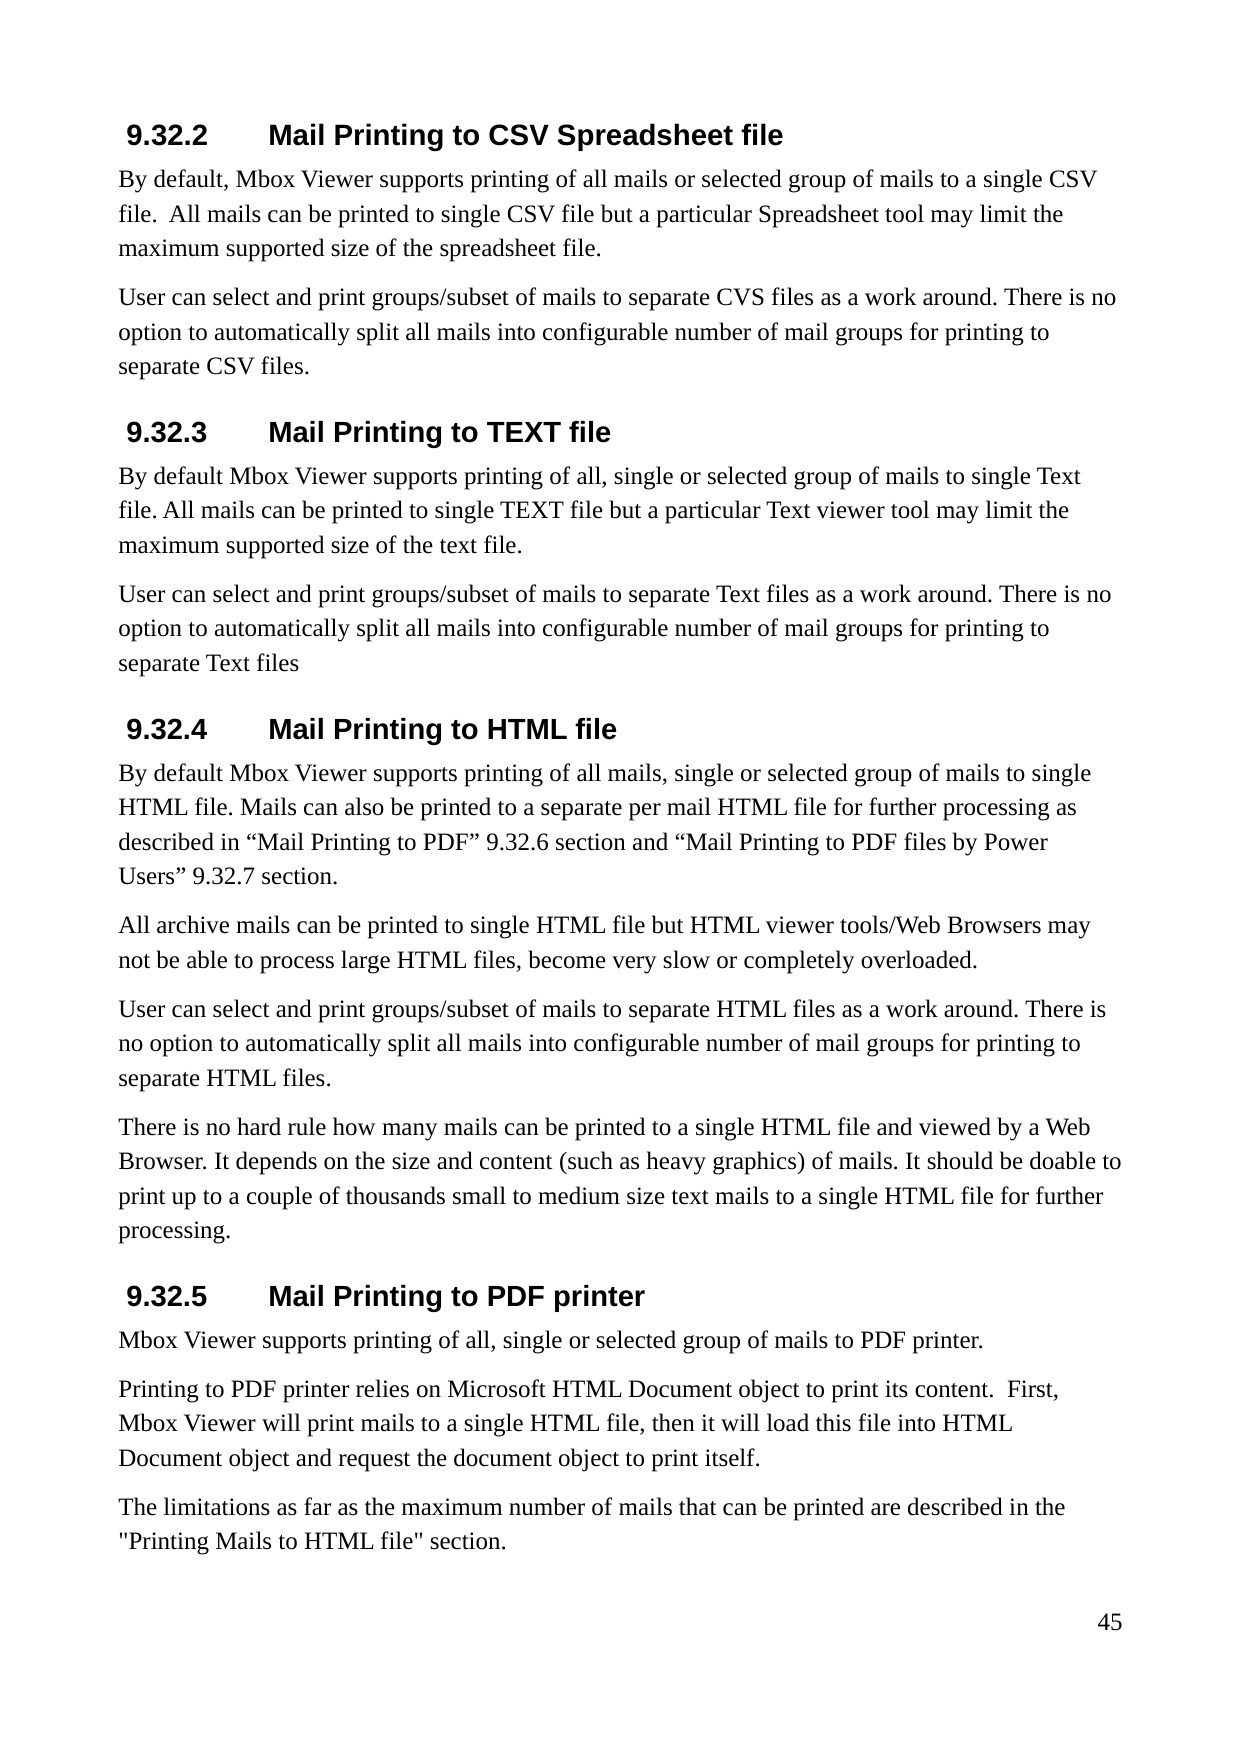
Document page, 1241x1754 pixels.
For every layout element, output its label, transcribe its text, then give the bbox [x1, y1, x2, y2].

text User can select and print groups/subset of mails to separate CVS files as a work around. There is no option to automatically split all mails into configurable number of mail groups for printing to separate CSV files. [118, 282, 1122, 380]
text By default, Mbox Viewer supports printing of all mails or selected group of mails to a single CSV file. All mails can be printed to single CSV file but a particular Spreadsheet tool may limit the maximum supported size of the spreadsheet file. [118, 164, 1122, 262]
text User can select and print groups/subset of mails to separate HTML files as a work around. There is no option to automatically split all mails into configurable number of mail groups for printing to separate HTML files. [118, 994, 1122, 1091]
subtitle Mail Printing to PDF printer [118, 1279, 1122, 1312]
text Mbox Viewer supports printing of all, single or selected group of mails to PDF printer. [118, 1325, 1122, 1354]
text All archive mails can be printed to single HTML file but HTML viewer tools/Web Browsers may not be able to process large HTML files, become very slow or completely overloaded. [118, 910, 1122, 973]
text There is no hard rule how many mails can be printed to a single HTML file and viewed by a Web Browser. It depends on the size and content (such as heavy graphics) of mails. It should be doable to print up to a couple of thousands small to medium size text mails to a single HTML file for further processing. [118, 1112, 1122, 1244]
text Printing to PDF printer relies on Microsoft HTML Document object to print its content. First, Mbox Viewer will print mails to a single HTML file, then it will load this file into HTML Document object and request the document object to print itself. [118, 1374, 1122, 1472]
subtitle Mail Printing to HTML file [118, 712, 1122, 745]
text The limitations as far as the maximum number of mails that can be printed are described in the "Printing Mails to HTML file" section. [118, 1492, 1122, 1555]
subtitle Mail Printing to CSV Spreadsheet file [118, 118, 1122, 152]
text By default Mbox Viewer supports printing of all mails, single or selected group of mails to single HTML file. Mails can also be printed to a separate per mail HTML file for further processing as described in “Mail Printing to PDF” 9.32.6 section and “Mail Printing to PDF files by Power Users” 9.32.7 section. [118, 758, 1122, 890]
subtitle Mail Printing to TEXT file [118, 415, 1122, 448]
text By default Mbox Viewer supports printing of all, single or selected group of mails to single Text file. All mails can be printed to single TEXT file but a particular Text viewer tool may limit the maximum supported size of the text file. [118, 461, 1122, 559]
text User can select and print groups/subset of mails to separate Text files as a work around. There is no option to automatically split all mails into configurable number of mail groups for printing to separate Text files [118, 579, 1122, 677]
